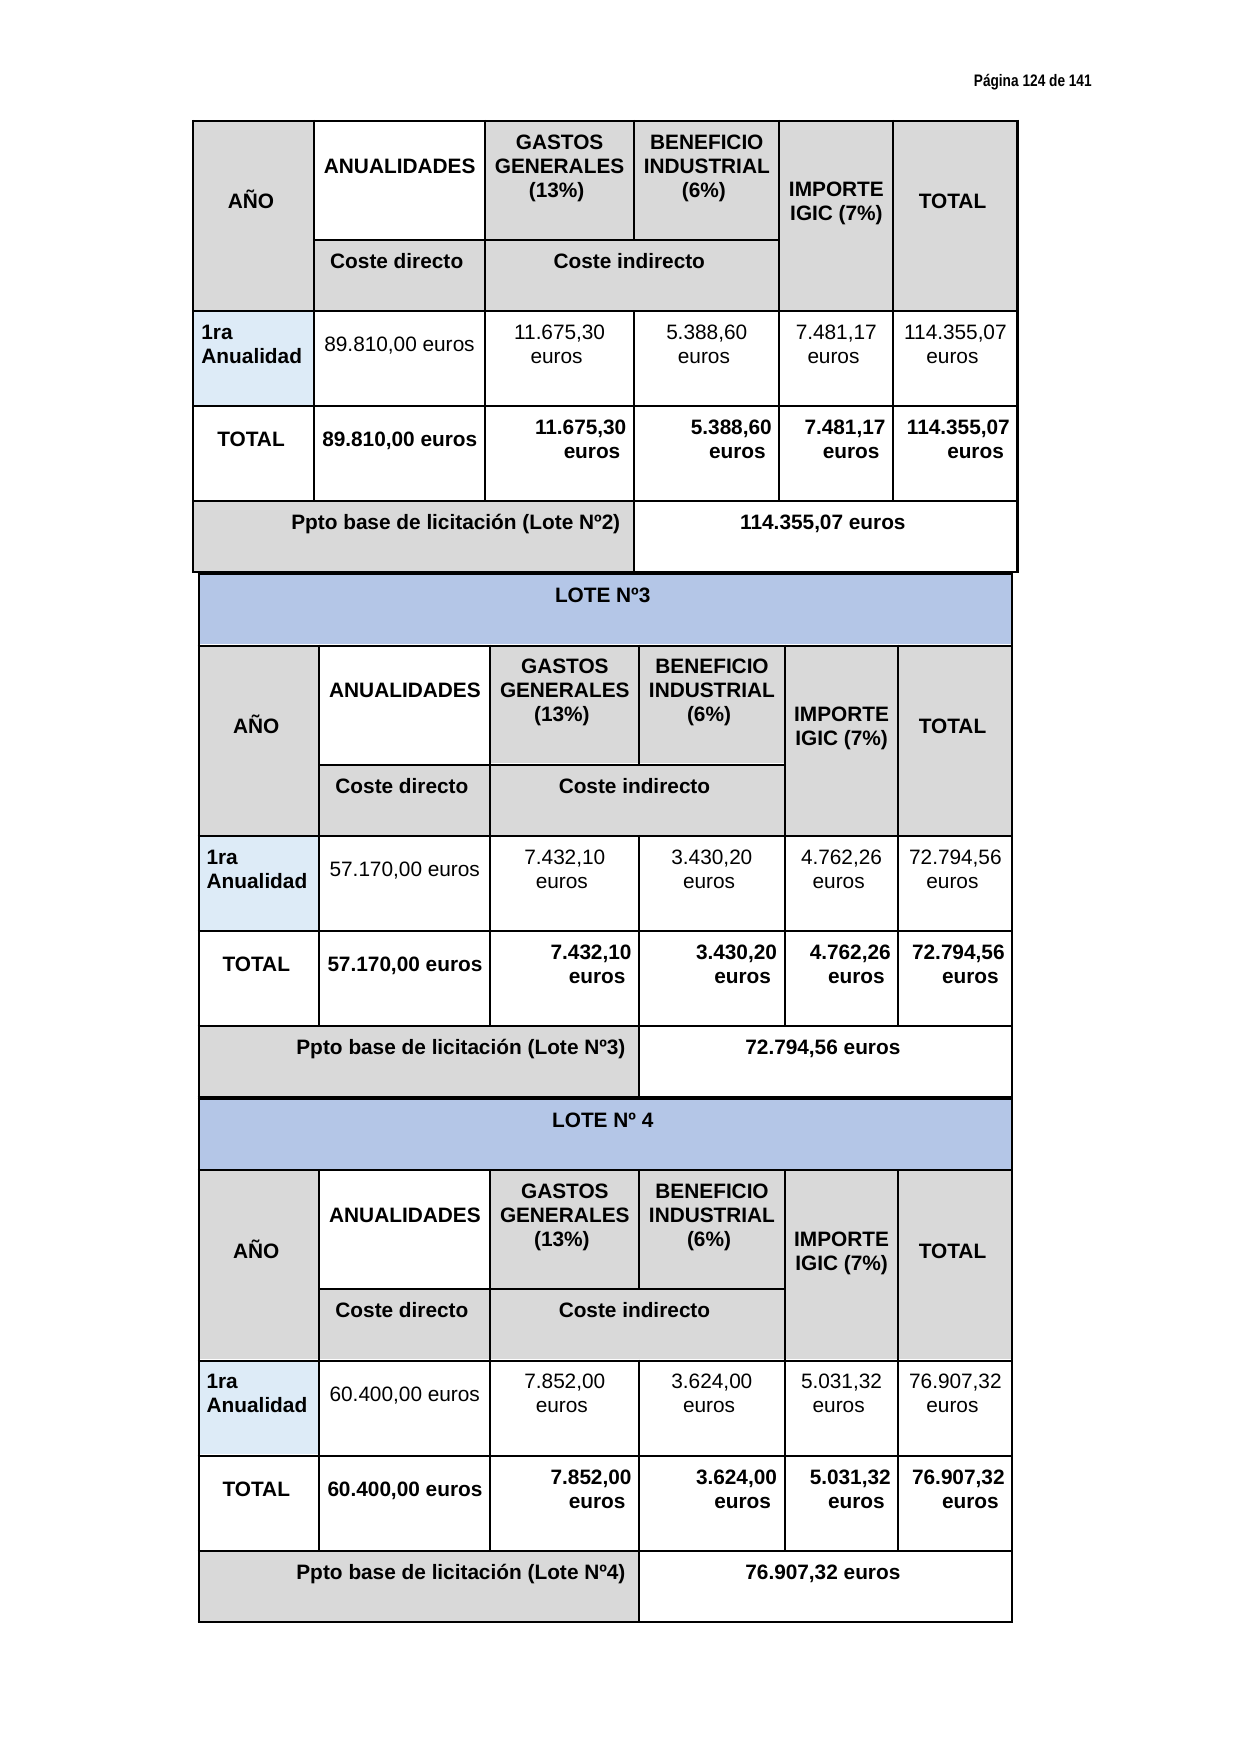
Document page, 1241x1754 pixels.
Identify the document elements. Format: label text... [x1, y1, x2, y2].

table_cell 7.432,10 euros [491, 932, 638, 1025]
table_cell 114.355,07 euros [635, 502, 1016, 571]
table_cell ANUALIDADES [320, 647, 489, 763]
table_cell 11.675,30 euros [486, 407, 633, 500]
table_cell Coste indirecto [491, 1290, 784, 1359]
table_cell 72.794,56 euros [899, 837, 1011, 930]
table_cell TOTAL [200, 932, 318, 1025]
table_cell IMPORTE IGIC (7%) [786, 1171, 897, 1359]
table_cell 76.907,32 euros [640, 1552, 1011, 1621]
table_cell 5.388,60 euros [635, 312, 778, 405]
table_cell 3.430,20 euros [640, 837, 784, 930]
table_cell GASTOS GENERALES (13%) [491, 647, 638, 763]
table_header LOTE Nº3 [200, 575, 1011, 644]
table_cell Ppto base de licitación (Lote Nº4) [200, 1552, 638, 1621]
table_cell 7.481,17 euros [780, 312, 892, 405]
table_cell IMPORTE IGIC (7%) [786, 647, 897, 835]
table_cell TOTAL [894, 122, 1016, 310]
table_cell Coste directo [320, 1290, 489, 1359]
table_cell AÑO [200, 1171, 318, 1359]
table_cell Ppto base de licitación (Lote Nº3) [200, 1027, 638, 1096]
table_cell 11.675,30 euros [486, 312, 633, 405]
table_cell 72.794,56 euros [640, 1027, 1011, 1096]
table_cell 76.907,32 euros [899, 1362, 1011, 1454]
table_cell GASTOS GENERALES (13%) [486, 122, 633, 239]
table_cell 72.794,56 euros [899, 932, 1011, 1025]
table_cell TOTAL [899, 1171, 1011, 1359]
table_cell GASTOS GENERALES (13%) [491, 1171, 638, 1288]
table_cell 89.810,00 euros [315, 407, 484, 500]
table_cell 3.624,00 euros [640, 1362, 784, 1454]
table_header LOTE Nº 4 [200, 1100, 1011, 1169]
table_cell 4.762,26 euros [786, 932, 897, 1025]
table_cell 5.031,32 euros [786, 1457, 897, 1550]
table_cell 7.432,10 euros [491, 837, 638, 930]
table_cell ANUALIDADES [320, 1171, 489, 1288]
table_cell Coste indirecto [486, 241, 778, 310]
table_cell TOTAL [200, 1457, 318, 1550]
table_cell 5.031,32 euros [786, 1362, 897, 1454]
table_cell 4.762,26 euros [786, 837, 897, 930]
table_cell 3.430,20 euros [640, 932, 784, 1025]
table_cell Coste directo [320, 766, 489, 835]
table_cell AÑO [194, 122, 313, 310]
table_cell TOTAL [899, 647, 1011, 835]
table_cell TOTAL [194, 407, 313, 500]
table_cell 57.170,00 euros [320, 837, 489, 930]
table_cell BENEFICIO INDUSTRIAL (6%) [640, 647, 784, 763]
table_cell BENEFICIO INDUSTRIAL (6%) [635, 122, 778, 239]
table_cell 60.400,00 euros [320, 1457, 489, 1550]
table_cell 1ra Anualidad [194, 312, 313, 405]
table_cell 76.907,32 euros [899, 1457, 1011, 1550]
table_cell 1ra Anualidad [200, 837, 318, 930]
table_cell 89.810,00 euros [315, 312, 484, 405]
table_cell 7.852,00 euros [491, 1457, 638, 1550]
table_cell 3.624,00 euros [640, 1457, 784, 1550]
table_cell 114.355,07 euros [894, 407, 1016, 500]
table_cell 7.852,00 euros [491, 1362, 638, 1454]
table_cell Coste indirecto [491, 766, 784, 835]
table_cell Ppto base de licitación (Lote Nº2) [194, 502, 633, 571]
table_cell 57.170,00 euros [320, 932, 489, 1025]
table_cell 5.388,60 euros [635, 407, 778, 500]
table_cell 1ra Anualidad [200, 1362, 318, 1454]
table_cell 7.481,17 euros [780, 407, 892, 500]
table_cell AÑO [200, 647, 318, 835]
table_cell BENEFICIO INDUSTRIAL (6%) [640, 1171, 784, 1288]
table_cell 60.400,00 euros [320, 1362, 489, 1454]
table_cell ANUALIDADES [315, 122, 484, 239]
table_cell 114.355,07 euros [894, 312, 1016, 405]
table_cell Coste directo [315, 241, 484, 310]
table_cell IMPORTE IGIC (7%) [780, 122, 892, 310]
